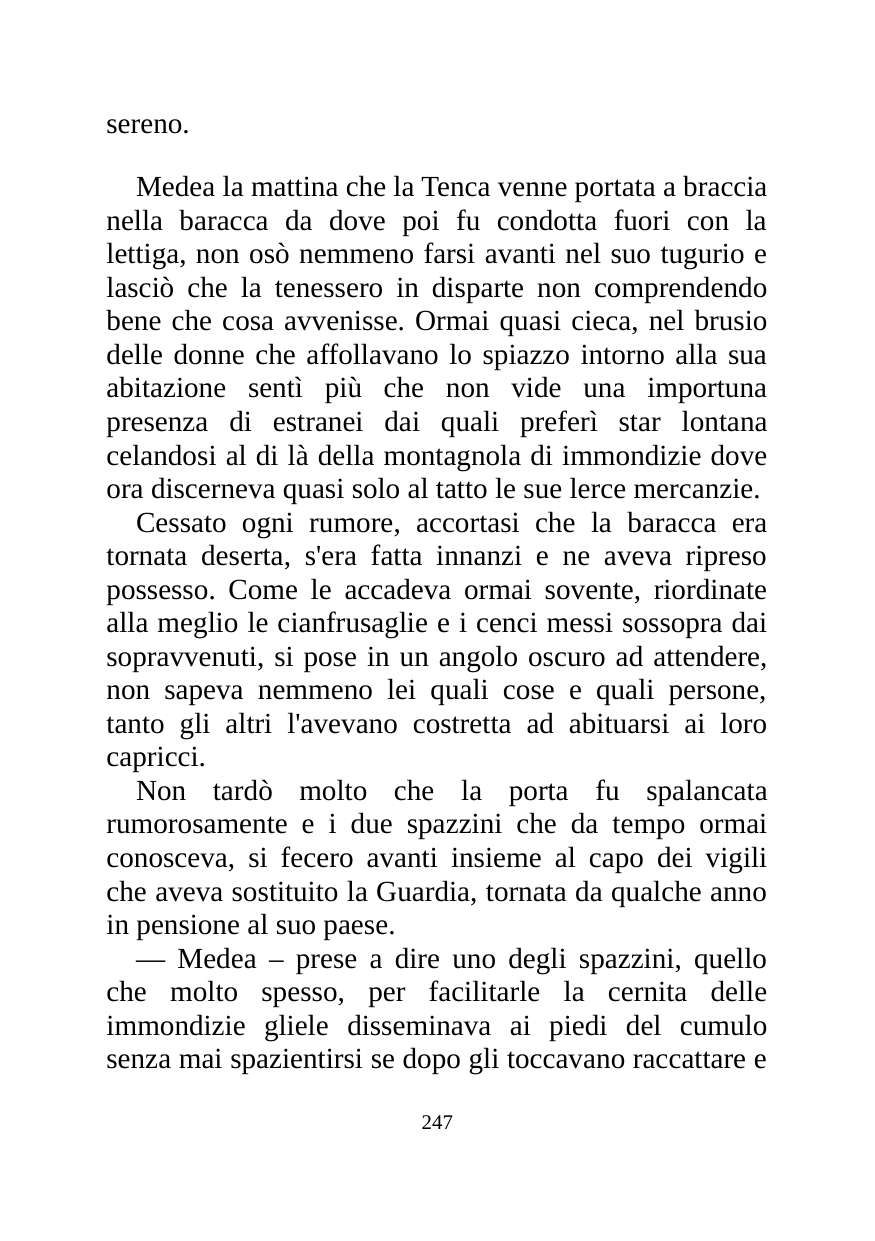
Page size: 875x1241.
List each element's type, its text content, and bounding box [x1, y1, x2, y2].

text Cessato ogni rumore, accortasi che la baracca era tornata deserta, s'era fatta innanzi e ne aveva ripreso possesso. Come le accadeva ormai sovente, riordinate alla meglio le cianfrusaglie e i cenci messi sossopra dai sopravvenuti, si pose in un angolo oscuro ad attendere, non sapeva nemmeno lei quali cose e quali persone, tanto gli altri l'avevano costretta ad abituarsi ai loro capricci. [106, 505, 768, 773]
text Medea la mattina che la Tenca venne portata a braccia nella baracca da dove poi fu condotta fuori con la lettiga, non osò nemmeno farsi avanti nel suo tugurio e lasciò che la tenessero in disparte non comprendendo bene che cosa avvenisse. Ormai quasi cieca, nel brusio delle donne che affollavano lo spiazzo intorno alla sua abitazione sentì più che non vide una importuna presenza di estranei dai quali preferì star lontana celandosi al di là della montagnola di immondizie dove ora discerneva quasi solo al tatto le sue lerce mercanzie. [106, 169, 768, 505]
text — Medea – prese a dire uno degli spazzini, quello che molto spesso, per facilitarle la cernita delle immondizie gliele disseminava ai piedi del cumulo senza mai spazientirsi se dopo gli toccavano raccattare e [106, 941, 768, 1075]
text sereno. [106, 106, 768, 140]
text Non tardò molto che la porta fu spalancata rumorosamente e i due spazzini che da tempo ormai conosceva, si fecero avanti insieme al capo dei vigili che aveva sostituito la Guardia, tornata da qualche anno in pensione al suo paese. [106, 773, 768, 941]
